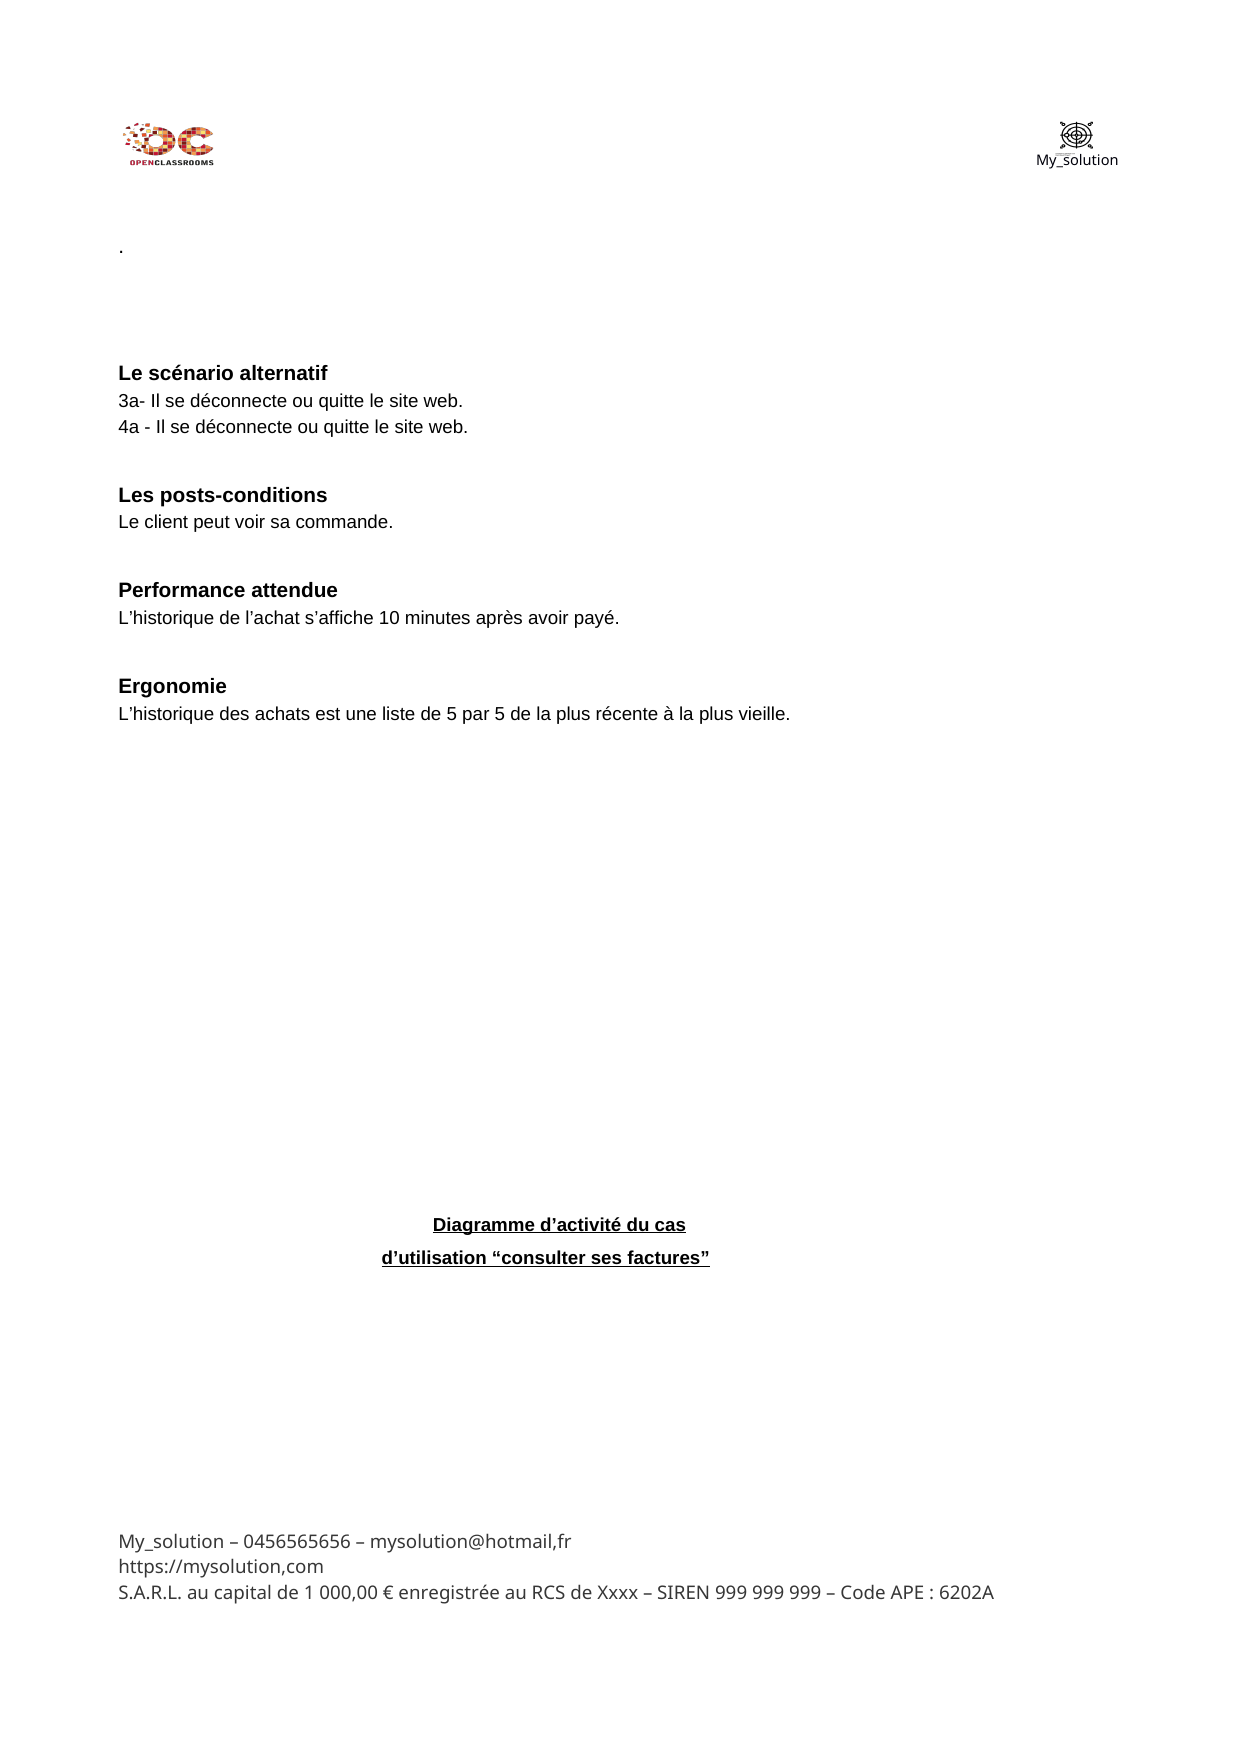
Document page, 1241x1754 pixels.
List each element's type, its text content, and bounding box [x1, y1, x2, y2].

text d’utilisation “consulter ses factures” [118, 1247, 1122, 1269]
text Le scénario alternatif [118, 361, 1122, 385]
picture [1052, 118, 1101, 158]
picture [119, 118, 217, 170]
text . [118, 234, 1122, 258]
text Diagramme d’activité du cas [118, 1207, 1122, 1236]
text Le client peut voir sa commande. [118, 511, 1122, 533]
text 3a- Il se déconnecte ou quitte le site web. [118, 390, 1122, 412]
text Ergonomie [118, 674, 1122, 698]
text Performance attendue [118, 578, 1122, 602]
text Les posts-conditions [118, 483, 1122, 507]
text L’historique de l’achat s’affiche 10 minutes après avoir payé. [118, 607, 1122, 628]
text 4a - Il se déconnecte ou quitte le site web. [118, 416, 1122, 437]
text L’historique des achats est une liste de 5 par 5 de la plus récente à la plus vieille. [118, 702, 1122, 724]
